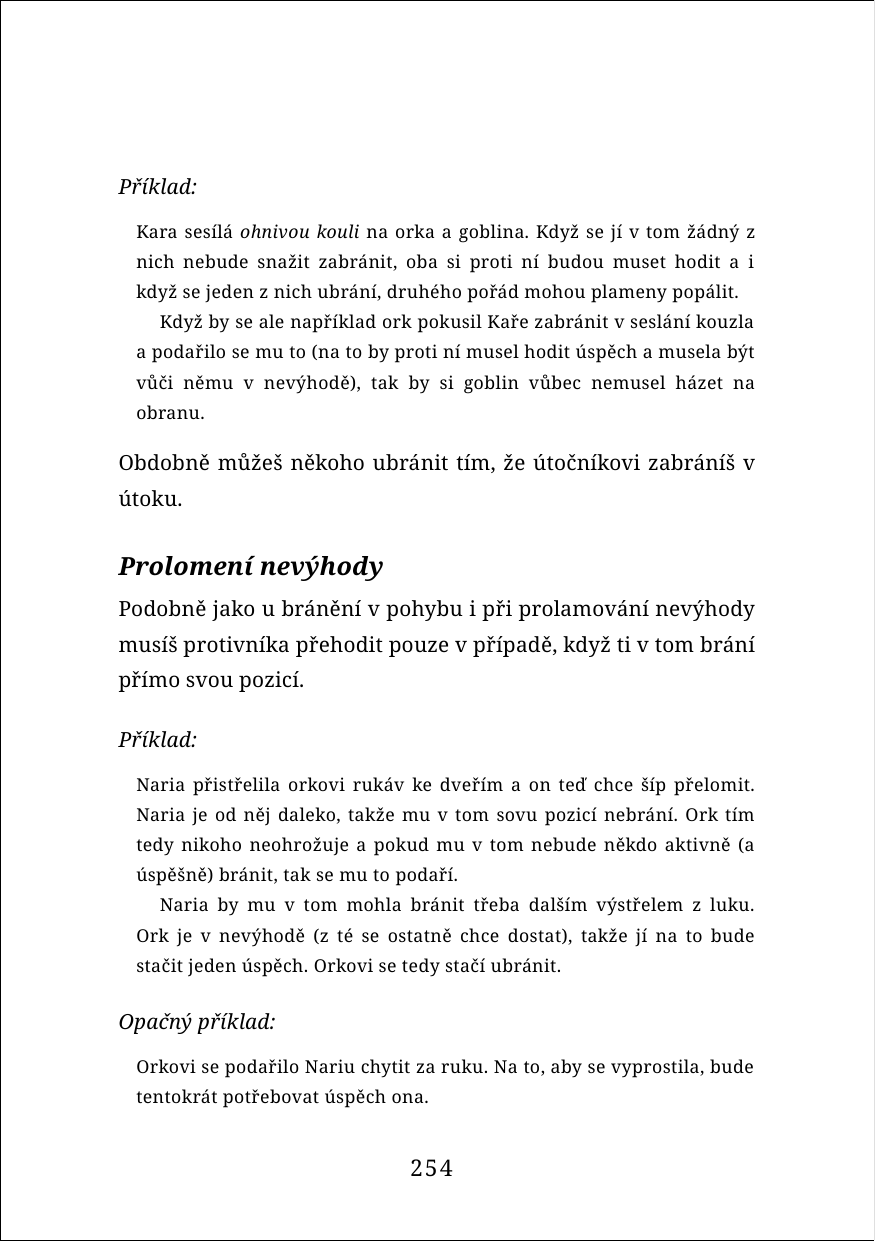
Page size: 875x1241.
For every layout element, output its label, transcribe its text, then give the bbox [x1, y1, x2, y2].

subtitle Prolomení nevýhody [118, 549, 756, 583]
text Obdobně můžeš někoho ubránit tím, že útočníkovi zabráníš v útoku. [118, 448, 756, 512]
text Kara sesílá ohnivou kouli na orka a goblina. Když se jí v tom žádný z nich nebude snažit zabránit, oba si proti ní budou muset hodit a i když se jeden z nich ubrání, druhého pořád mohou plameny popálit. Když by se ale například ork pokusil Kaře zabránit v seslání kouzla a podařilo se mu to (na to by proti ní musel hodit úspěch a musela být vůči němu v nevýhodě), tak by si goblin vůbec nemusel házet na obranu. [136, 219, 756, 424]
text Příklad: [118, 725, 756, 753]
text Opačný příklad: [118, 1007, 756, 1036]
text Příklad: [118, 172, 756, 200]
text Naria přistřelila orkovi rukáv ke dveřím a on teď chce šíp přelomit. Naria je od něj daleko, takže mu v tom sovu pozicí nebrání. Ork tím tedy nikoho neohrožuje a pokud mu v tom nebude někdo aktivně (a úspěšně) bránit, tak se mu to podaří. Naria by mu v tom mohla bránit třeba dalším výstřelem z luku. Ork je v nevýhodě (z té se ostatně chce dostat), takže jí na to bude stačit jeden úspěch. Orkovi se tedy stačí ubránit. [136, 772, 756, 977]
text Orkovi se podařilo Nariu chytit za ruku. Na to, aby se vyprostila, bude tentokrát potřebovat úspěch ona. [136, 1054, 756, 1109]
text Podobně jako u bránění v pohybu i při prolamování nevýhody musíš protivníka přehodit pouze v případě, když ti v tom brání přímo svou pozicí. [118, 594, 756, 694]
